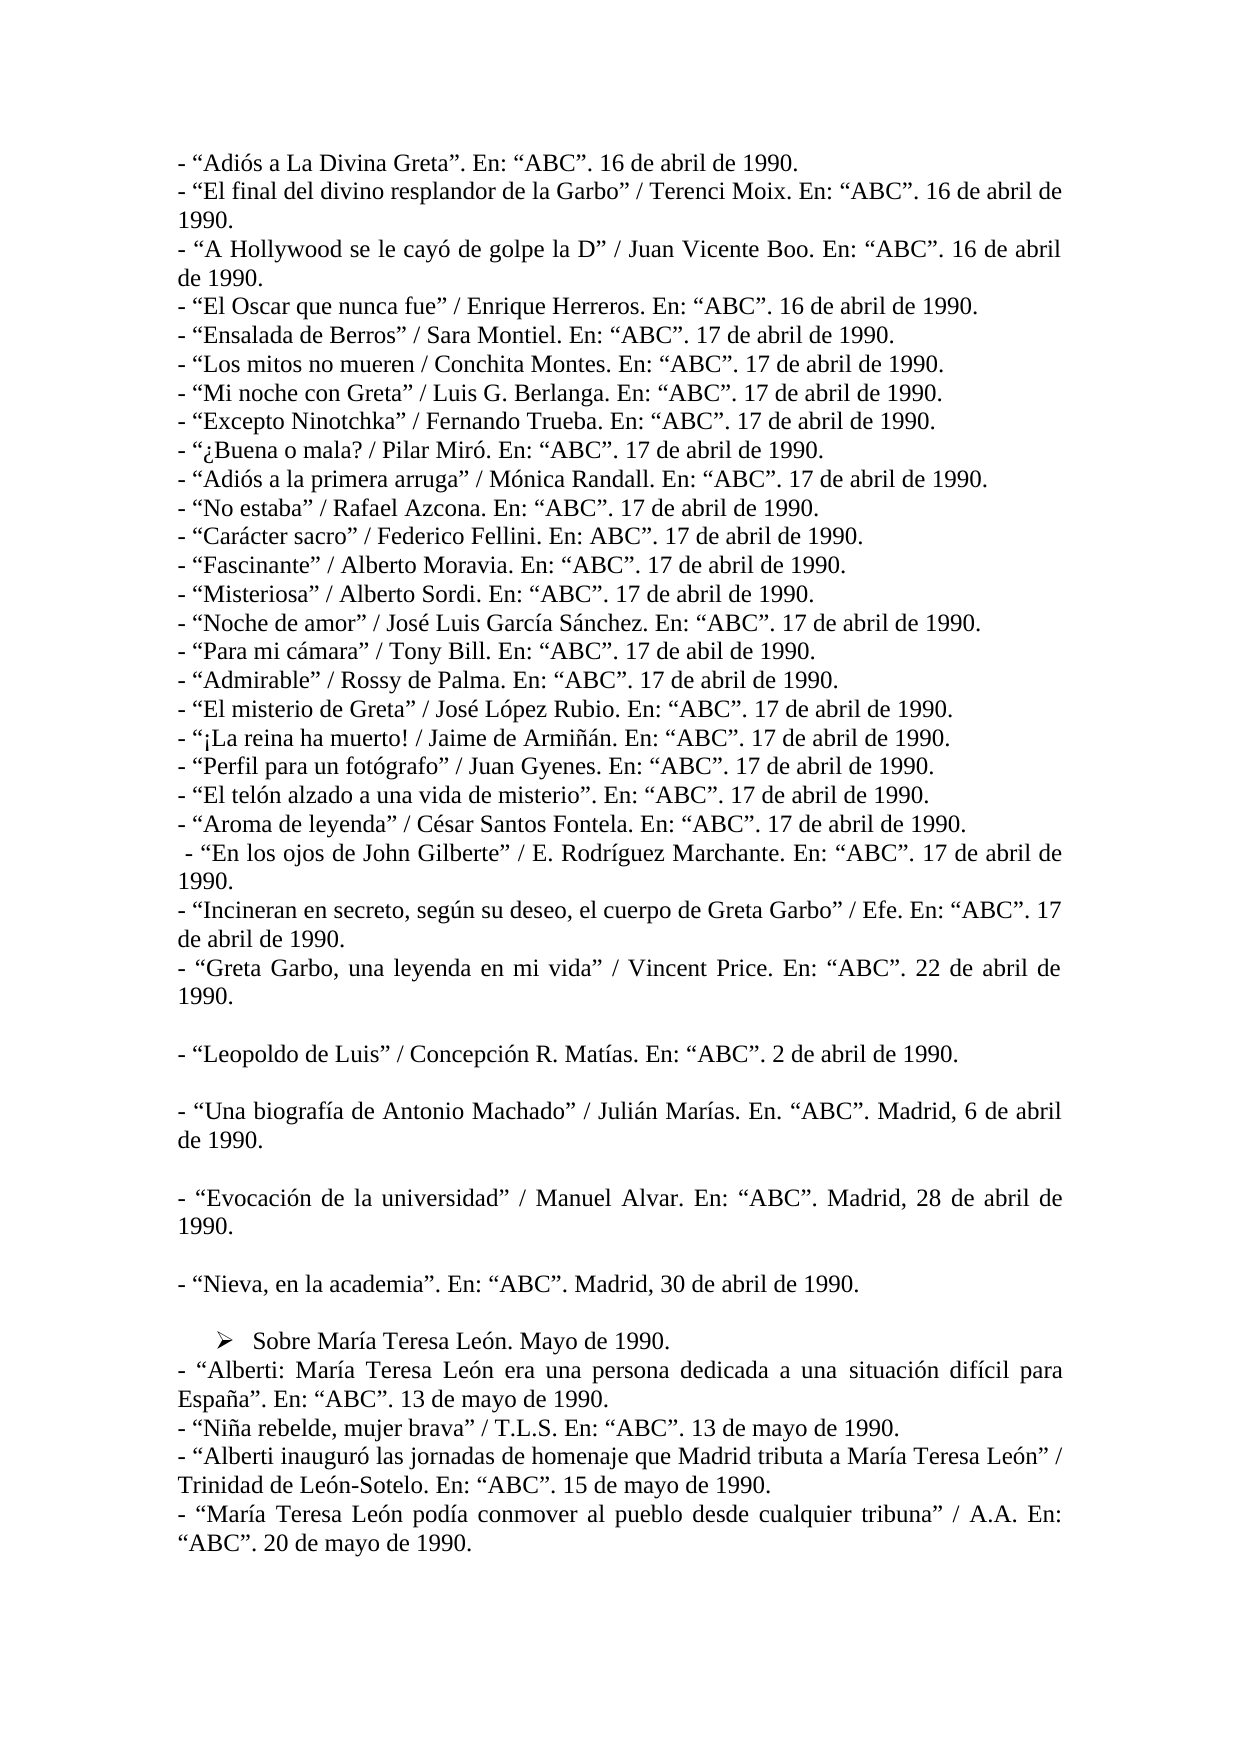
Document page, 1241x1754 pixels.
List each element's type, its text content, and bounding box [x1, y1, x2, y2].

text - “Fascinante” / Alberto Moravia. En: “ABC”. 17 de abril de 1990. [177, 550, 1063, 579]
text - “No estaba” / Rafael Azcona. En: “ABC”. 17 de abril de 1990. [177, 493, 1063, 521]
text - “María Teresa León podía conmover al pueblo desde cualquier tribuna” / A.A. En: “ABC”. 20 de mayo de 1990. [177, 1499, 1063, 1556]
text - “Para mi cámara” / Tony Bill. En: “ABC”. 17 de abil de 1990. [177, 636, 1063, 665]
text - “Evocación de la universidad” / Manuel Alvar. En: “ABC”. Madrid, 28 de abril de 1990. [177, 1183, 1063, 1240]
text - “Misteriosa” / Alberto Sordi. En: “ABC”. 17 de abril de 1990. [177, 579, 1063, 608]
text - “Niña rebelde, mujer brava” / T.L.S. En: “ABC”. 13 de mayo de 1990. [177, 1413, 1063, 1441]
text - “El Oscar que nunca fue” / Enrique Herreros. En: “ABC”. 16 de abril de 1990. [177, 291, 1063, 320]
text - “Ensalada de Berros” / Sara Montiel. En: “ABC”. 17 de abril de 1990. [177, 320, 1063, 349]
text - “El final del divino resplandor de la Garbo” / Terenci Moix. En: “ABC”. 16 de abril de 1990. [177, 176, 1063, 234]
text - “Alberti: María Teresa León era una persona dedicada a una situación difícil para España”. En: “ABC”. 13 de mayo de 1990. [177, 1355, 1063, 1413]
text - “Perfil para un fotógrafo” / Juan Gyenes. En: “ABC”. 17 de abril de 1990. [177, 751, 1063, 780]
text - “Adiós a la primera arruga” / Mónica Randall. En: “ABC”. 17 de abril de 1990. [177, 464, 1063, 493]
text - “¿Buena o mala? / Pilar Miró. En: “ABC”. 17 de abril de 1990. [177, 435, 1063, 464]
text - “Admirable” / Rossy de Palma. En: “ABC”. 17 de abril de 1990. [177, 665, 1063, 694]
text - “Nieva, en la academia”. En: “ABC”. Madrid, 30 de abril de 1990. [177, 1269, 1063, 1298]
list Sobre María Teresa León. Mayo de 1990. [215, 1326, 1063, 1355]
text - “Incineran en secreto, según su deseo, el cuerpo de Greta Garbo” / Efe. En: “ABC”. 17 de abril de 1990. [177, 895, 1063, 953]
text - “Carácter sacro” / Federico Fellini. En: ABC”. 17 de abril de 1990. [177, 521, 1063, 550]
text - “Excepto Ninotchka” / Fernando Trueba. En: “ABC”. 17 de abril de 1990. [177, 406, 1063, 435]
text - “¡La reina ha muerto! / Jaime de Armiñán. En: “ABC”. 17 de abril de 1990. [177, 723, 1063, 751]
text - “Los mitos no mueren / Conchita Montes. En: “ABC”. 17 de abril de 1990. [177, 349, 1063, 378]
text - “Noche de amor” / José Luis García Sánchez. En: “ABC”. 17 de abril de 1990. [177, 608, 1063, 636]
text - “En los ojos de John Gilberte” / E. Rodríguez Marchante. En: “ABC”. 17 de abril de 1990. [177, 838, 1063, 895]
text - “Leopoldo de Luis” / Concepción R. Matías. En: “ABC”. 2 de abril de 1990. [177, 1039, 1063, 1068]
text - “Una biografía de Antonio Machado” / Julián Marías. En. “ABC”. Madrid, 6 de abril de 1990. [177, 1096, 1063, 1154]
text - “El telón alzado a una vida de misterio”. En: “ABC”. 17 de abril de 1990. [177, 780, 1063, 809]
text - “Aroma de leyenda” / César Santos Fontela. En: “ABC”. 17 de abril de 1990. [177, 809, 1063, 838]
text - “Alberti inauguró las jornadas de homenaje que Madrid tributa a María Teresa León” / Trinidad de León-Sotelo. En: “ABC”. 15 de mayo de 1990. [177, 1441, 1063, 1499]
text - “Greta Garbo, una leyenda en mi vida” / Vincent Price. En: “ABC”. 22 de abril de 1990. [177, 953, 1063, 1010]
text - “El misterio de Greta” / José López Rubio. En: “ABC”. 17 de abril de 1990. [177, 694, 1063, 723]
text - “Adiós a La Divina Greta”. En: “ABC”. 16 de abril de 1990. [177, 148, 1063, 176]
text - “A Hollywood se le cayó de golpe la D” / Juan Vicente Boo. En: “ABC”. 16 de abril de 1990. [177, 234, 1063, 291]
text - “Mi noche con Greta” / Luis G. Berlanga. En: “ABC”. 17 de abril de 1990. [177, 378, 1063, 406]
